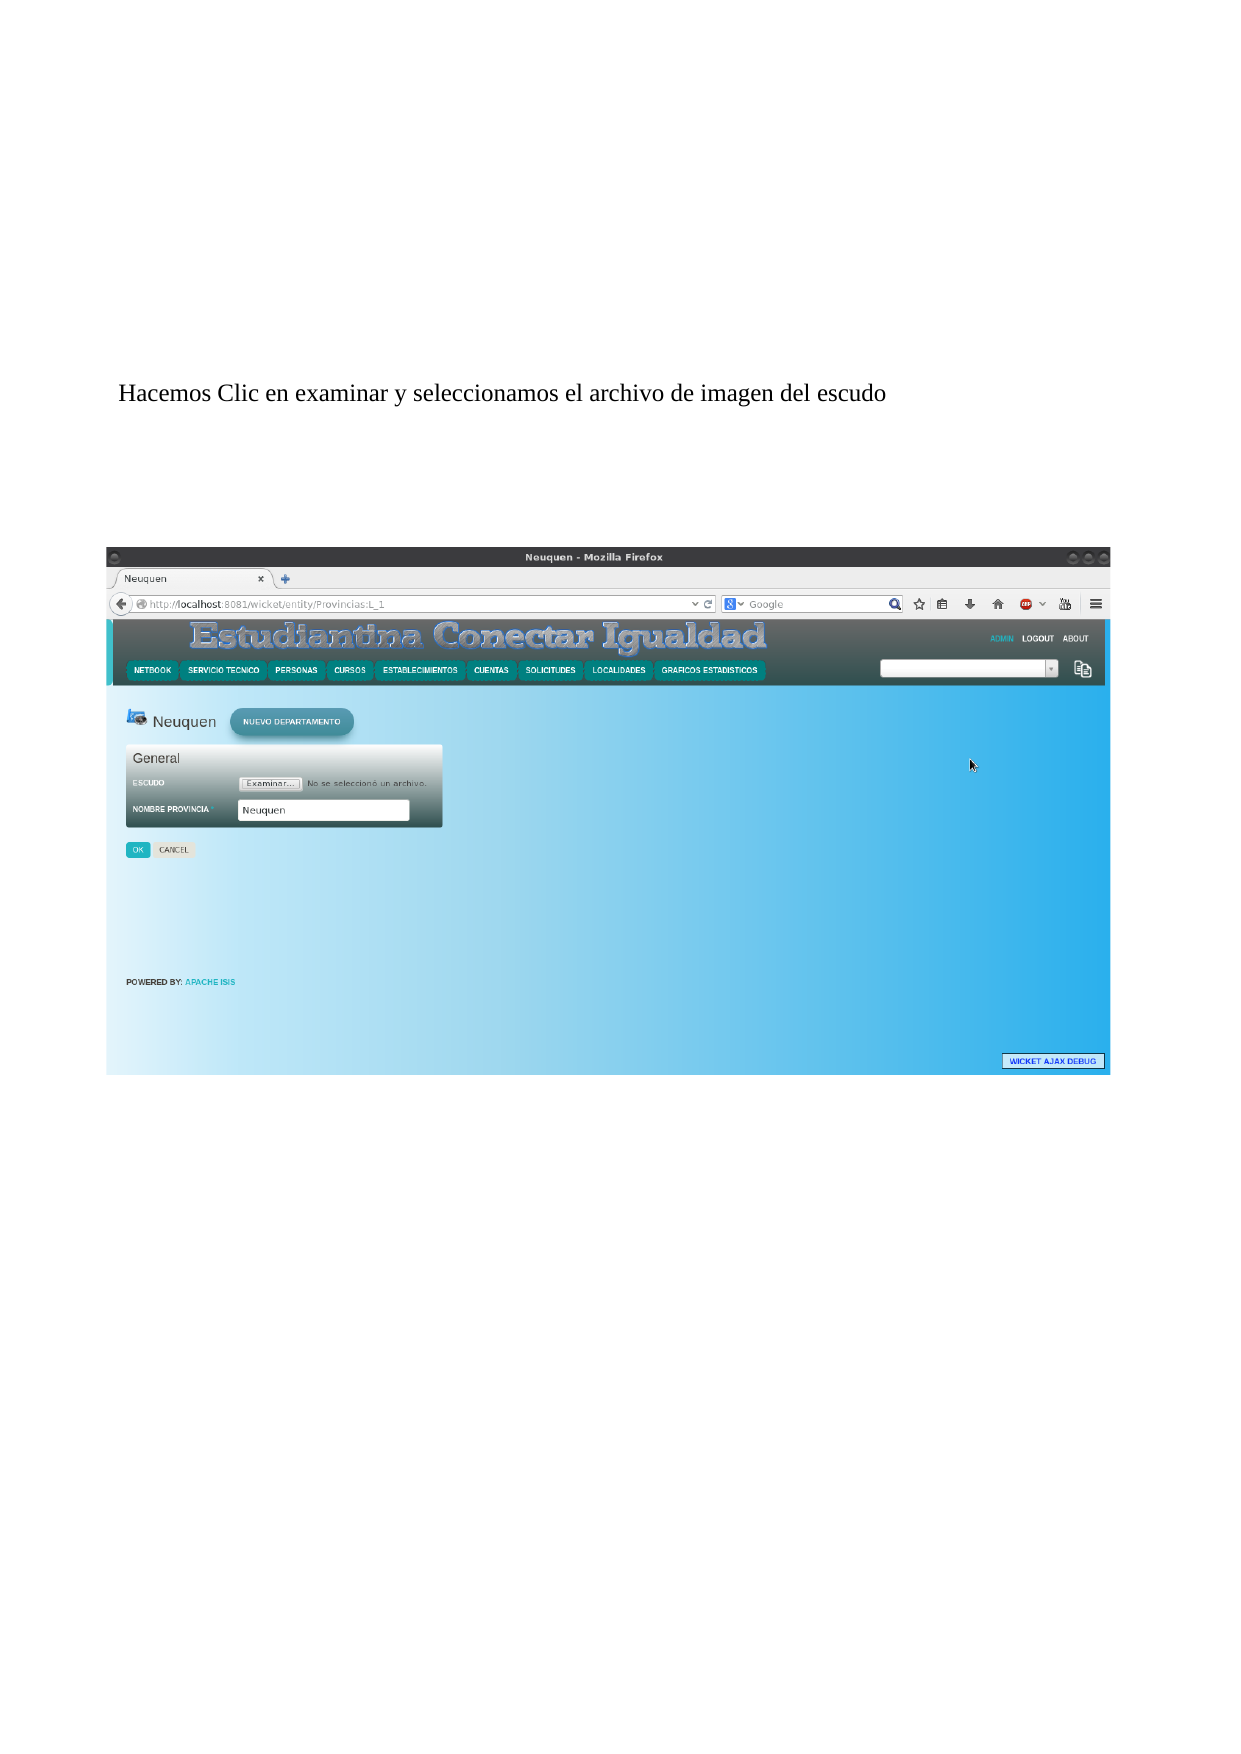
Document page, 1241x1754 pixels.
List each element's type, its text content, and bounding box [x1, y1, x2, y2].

text Hacemos Clic en examinar y seleccionamos el archivo de imagen del escudo [118, 378, 1122, 406]
picture [106, 547, 1111, 1075]
